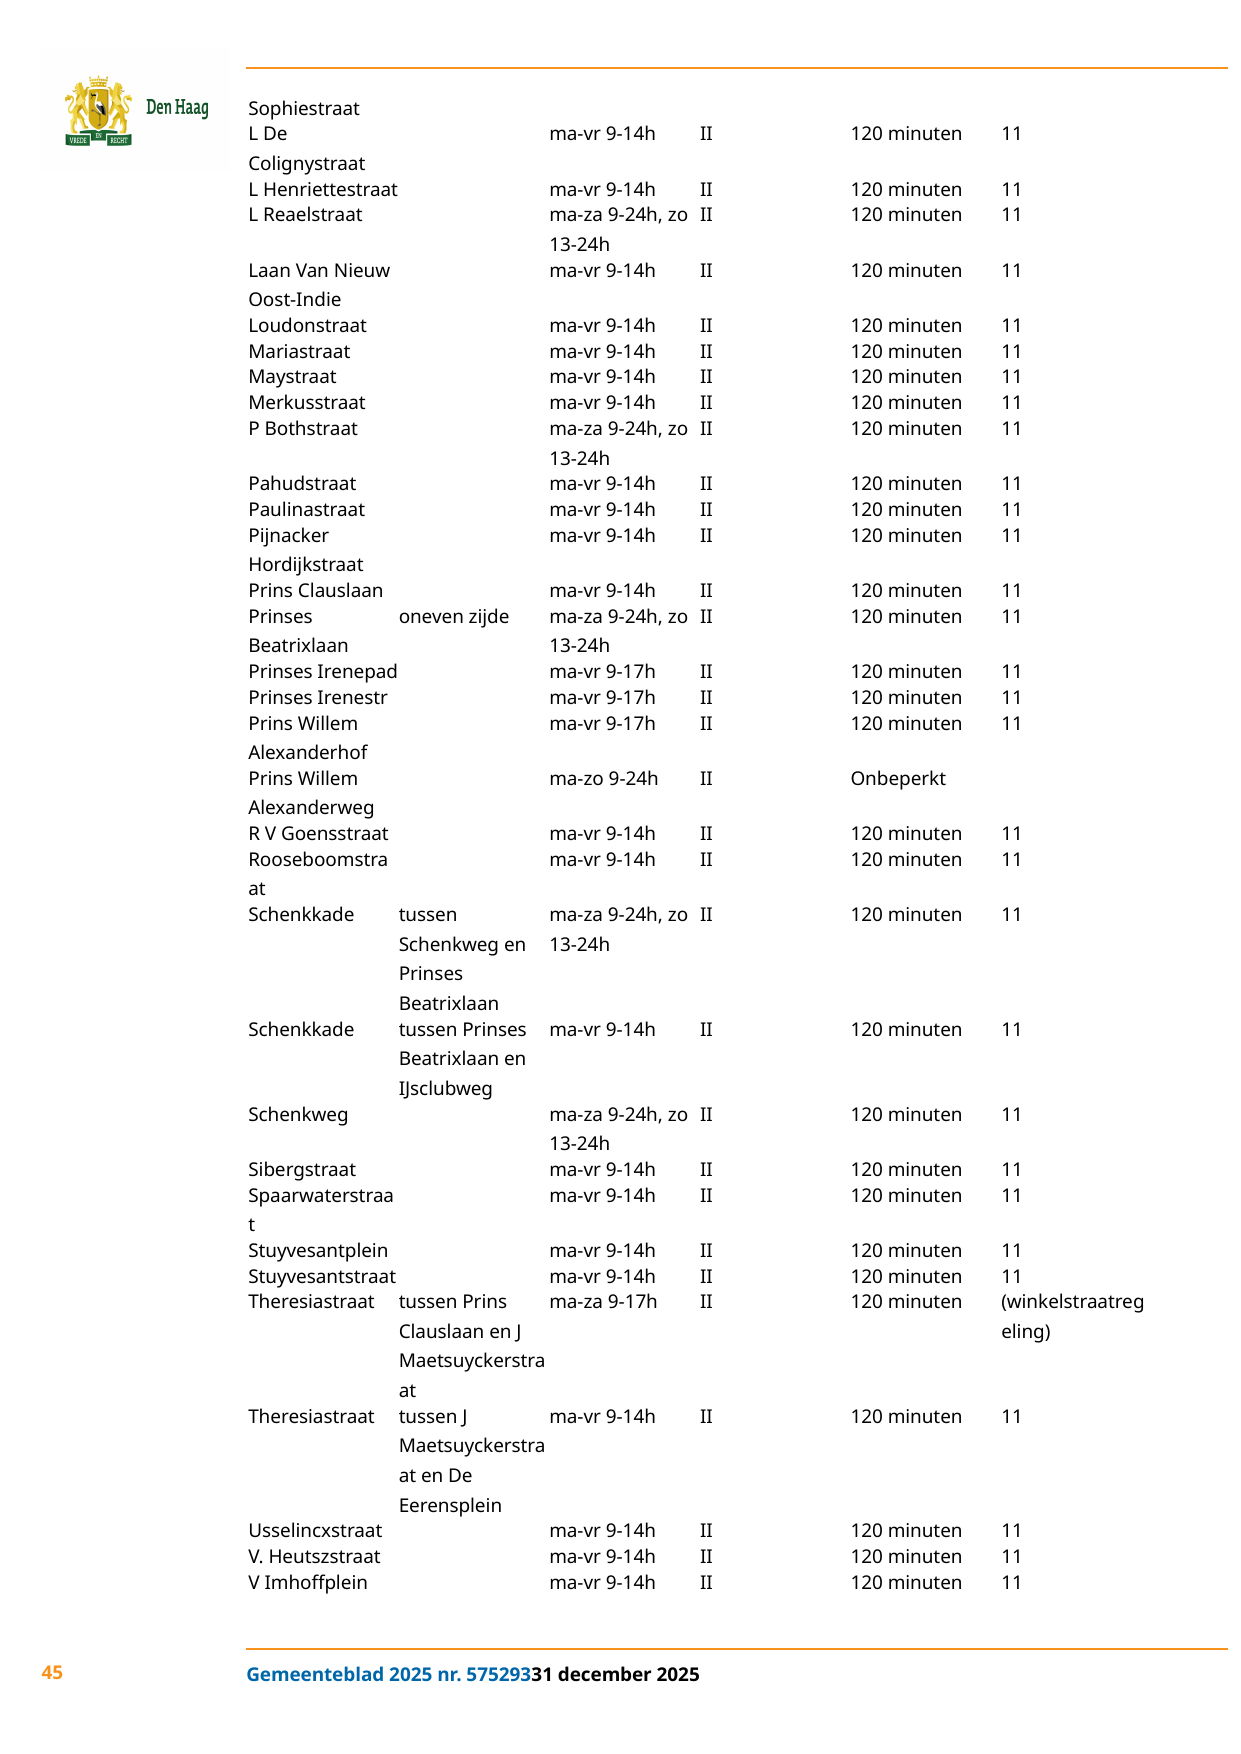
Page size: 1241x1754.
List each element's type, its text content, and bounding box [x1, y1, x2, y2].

table_cell [399, 176, 549, 202]
table_cell ma-vr 9-14h [549, 389, 700, 415]
table_cell [399, 364, 549, 389]
table_cell 120 minuten [850, 710, 1001, 765]
table_cell 11 [1001, 684, 1152, 710]
table_cell 11 [1001, 364, 1152, 389]
table_cell ma-vr 9-14h [549, 176, 700, 202]
table_cell Stuyvesantstraat [248, 1263, 398, 1288]
table_cell 11 [1001, 202, 1152, 257]
table_cell (winkelstraatregeling) [1001, 1289, 1152, 1403]
table_cell II [700, 202, 850, 257]
table_cell [399, 1101, 549, 1156]
table_cell II [700, 846, 850, 901]
table_cell Pijnacker Hordijkstraat [248, 522, 398, 577]
table_cell Prins Willem Alexanderhof [248, 710, 398, 765]
table_cell 120 minuten [850, 1101, 1001, 1156]
table_cell II [700, 684, 850, 710]
table_cell 120 minuten [850, 1016, 1001, 1101]
table_cell II [700, 658, 850, 684]
table_cell ma-vr 9-17h [549, 658, 700, 684]
table_cell II [700, 257, 850, 312]
table_cell II [700, 820, 850, 846]
table_cell [399, 1518, 549, 1543]
table_cell Merkusstraat [248, 389, 398, 415]
table_cell 11 [1001, 338, 1152, 364]
table_cell II [700, 1101, 850, 1156]
table_cell Laan Van Nieuw Oost-Indie [248, 257, 398, 312]
table_cell 120 minuten [850, 338, 1001, 364]
table_cell [399, 338, 549, 364]
table_cell II [700, 1543, 850, 1569]
table_cell 120 minuten [850, 364, 1001, 389]
table_cell L De Colignystraat [248, 121, 398, 176]
table_cell II [700, 1016, 850, 1101]
table_cell Sibergstraat [248, 1156, 398, 1182]
table_cell ma-za 9-24h, zo 13-24h [549, 202, 700, 257]
table_cell II [700, 312, 850, 338]
table_cell [399, 121, 549, 176]
table_cell Paulinastraat [248, 496, 398, 522]
table_cell 11 [1001, 603, 1152, 658]
table_cell Sophiestraat [248, 95, 398, 121]
table_cell 11 [1001, 1403, 1152, 1517]
table_cell Prins Willem Alexanderweg [248, 765, 398, 820]
table_cell tussen Prinses Beatrixlaan en IJsclubweg [399, 1016, 549, 1101]
table_cell Maystraat [248, 364, 398, 389]
table_cell [399, 1237, 549, 1263]
table_cell [850, 95, 1001, 121]
table_cell Schenkkade [248, 1016, 398, 1101]
table_cell II [700, 901, 850, 1016]
table_cell Prinses Beatrixlaan [248, 603, 398, 658]
table_cell II [700, 603, 850, 658]
table_cell 11 [1001, 389, 1152, 415]
table_cell 120 minuten [850, 415, 1001, 470]
table_cell II [700, 1518, 850, 1543]
table_cell ma-vr 9-14h [549, 364, 700, 389]
table_cell 120 minuten [850, 1182, 1001, 1237]
table_cell [399, 415, 549, 470]
table_cell ma-vr 9-17h [549, 684, 700, 710]
table_cell V. Heutszstraat [248, 1543, 398, 1569]
table_cell 120 minuten [850, 496, 1001, 522]
table_cell [399, 312, 549, 338]
table_cell 11 [1001, 415, 1152, 470]
table_cell [1001, 765, 1152, 820]
table_cell [399, 1263, 549, 1288]
table_cell 11 [1001, 257, 1152, 312]
table_cell 120 minuten [850, 522, 1001, 577]
table_cell II [700, 470, 850, 496]
table_cell 11 [1001, 1518, 1152, 1543]
table_cell II [700, 1263, 850, 1288]
table_cell 11 [1001, 1182, 1152, 1237]
table_cell 120 minuten [850, 121, 1001, 176]
table_cell 11 [1001, 121, 1152, 176]
table_cell ma-za 9-24h, zo 13-24h [549, 415, 700, 470]
table_cell [399, 846, 549, 901]
table_cell 11 [1001, 1569, 1152, 1595]
table_cell II [700, 176, 850, 202]
table_cell [399, 389, 549, 415]
table_cell ma-vr 9-14h [549, 1237, 700, 1263]
table_cell ma-vr 9-14h [549, 1156, 700, 1182]
table_cell Schenkweg [248, 1101, 398, 1156]
table_cell Stuyvesantplein [248, 1237, 398, 1263]
table_cell ma-za 9-24h, zo 13-24h [549, 1101, 700, 1156]
table_cell 11 [1001, 1263, 1152, 1288]
table_cell [399, 496, 549, 522]
table_cell 11 [1001, 577, 1152, 603]
table_cell 120 minuten [850, 312, 1001, 338]
table_cell ma-vr 9-14h [549, 522, 700, 577]
table_cell [549, 95, 700, 121]
table_cell [399, 95, 549, 121]
table_cell L Henriettestraat [248, 176, 398, 202]
table_cell Prinses Irenestr [248, 684, 398, 710]
table_cell [399, 470, 549, 496]
table_cell oneven zijde [399, 603, 549, 658]
table_cell ma-za 9-17h [549, 1289, 700, 1403]
table_cell ma-vr 9-14h [549, 257, 700, 312]
table_cell 11 [1001, 1101, 1152, 1156]
table_cell P Bothstraat [248, 415, 398, 470]
table_cell 120 minuten [850, 257, 1001, 312]
table_cell ma-vr 9-14h [549, 1182, 700, 1237]
table_cell II [700, 522, 850, 577]
table_cell tussen Schenkweg en Prinses Beatrixlaan [399, 901, 549, 1016]
table_cell 120 minuten [850, 389, 1001, 415]
table_cell ma-vr 9-14h [549, 121, 700, 176]
table_cell ma-zo 9-24h [549, 765, 700, 820]
table_cell 120 minuten [850, 658, 1001, 684]
table_cell V Imhoffplein [248, 1569, 398, 1595]
table_cell [399, 710, 549, 765]
table_cell 120 minuten [850, 1569, 1001, 1595]
table_cell Pahudstraat [248, 470, 398, 496]
table_cell Theresiastraat [248, 1289, 398, 1403]
table_cell 11 [1001, 496, 1152, 522]
table_cell ma-vr 9-14h [549, 1543, 700, 1569]
table_cell 11 [1001, 710, 1152, 765]
table_cell [399, 202, 549, 257]
table_cell II [700, 1403, 850, 1517]
table_cell II [700, 415, 850, 470]
table_cell 11 [1001, 1237, 1152, 1263]
table_cell 11 [1001, 820, 1152, 846]
table_cell 120 minuten [850, 1263, 1001, 1288]
table_cell II [700, 1156, 850, 1182]
table_cell 120 minuten [850, 820, 1001, 846]
table_cell II [700, 1182, 850, 1237]
table_cell ma-vr 9-14h [549, 1016, 700, 1101]
table_cell 120 minuten [850, 603, 1001, 658]
picture [41, 47, 231, 172]
table_cell 11 [1001, 846, 1152, 901]
table_cell II [700, 1237, 850, 1263]
table_cell 120 minuten [850, 577, 1001, 603]
table_cell 120 minuten [850, 1518, 1001, 1543]
table_cell ma-vr 9-14h [549, 496, 700, 522]
table_cell [700, 95, 850, 121]
table_cell [399, 658, 549, 684]
table_cell Spaarwaterstraat [248, 1182, 398, 1237]
table_cell II [700, 338, 850, 364]
table_cell [399, 1182, 549, 1237]
table_cell Prins Clauslaan [248, 577, 398, 603]
table_cell 11 [1001, 1016, 1152, 1101]
table_cell 120 minuten [850, 1289, 1001, 1403]
table_cell ma-vr 9-14h [549, 820, 700, 846]
table_cell II [700, 496, 850, 522]
table_cell R V Goensstraat [248, 820, 398, 846]
table_cell 11 [1001, 658, 1152, 684]
table_cell [399, 257, 549, 312]
table_cell 120 minuten [850, 1403, 1001, 1517]
table_cell 120 minuten [850, 684, 1001, 710]
table_cell 120 minuten [850, 202, 1001, 257]
table_cell L Reaelstraat [248, 202, 398, 257]
table_cell [1001, 95, 1152, 121]
table_cell 11 [1001, 312, 1152, 338]
table_cell [399, 1569, 549, 1595]
table_cell 11 [1001, 901, 1152, 1016]
table_cell ma-vr 9-14h [549, 1403, 700, 1517]
table_cell 120 minuten [850, 176, 1001, 202]
table_cell [399, 684, 549, 710]
table_cell 120 minuten [850, 901, 1001, 1016]
table_cell 11 [1001, 176, 1152, 202]
table_cell 120 minuten [850, 1543, 1001, 1569]
table_cell Schenkkade [248, 901, 398, 1016]
table_cell 120 minuten [850, 1237, 1001, 1263]
table_cell ma-vr 9-14h [549, 312, 700, 338]
table_cell II [700, 389, 850, 415]
table_cell [399, 522, 549, 577]
table_cell [399, 1156, 549, 1182]
table_cell ma-za 9-24h, zo 13-24h [549, 603, 700, 658]
table_cell ma-vr 9-14h [549, 338, 700, 364]
table_cell II [700, 710, 850, 765]
table_cell ma-vr 9-14h [549, 577, 700, 603]
table_cell II [700, 765, 850, 820]
table_cell [399, 1543, 549, 1569]
table_cell II [700, 1569, 850, 1595]
table_cell II [700, 364, 850, 389]
table_cell ma-vr 9-14h [549, 1263, 700, 1288]
table_cell ma-vr 9-14h [549, 846, 700, 901]
table_cell II [700, 1289, 850, 1403]
table_cell 120 minuten [850, 1156, 1001, 1182]
table_cell ma-vr 9-14h [549, 470, 700, 496]
table_cell Loudonstraat [248, 312, 398, 338]
table_cell 120 minuten [850, 470, 1001, 496]
table_cell Usselincxstraat [248, 1518, 398, 1543]
table_cell II [700, 121, 850, 176]
table_cell [399, 577, 549, 603]
table_cell Rooseboomstraat [248, 846, 398, 901]
table_cell II [700, 577, 850, 603]
table_cell ma-vr 9-17h [549, 710, 700, 765]
table_cell Onbeperkt [850, 765, 1001, 820]
table_cell 120 minuten [850, 846, 1001, 901]
table_cell tussen J Maetsuyckerstraat en De Eerensplein [399, 1403, 549, 1517]
table_cell Mariastraat [248, 338, 398, 364]
table_cell 11 [1001, 1543, 1152, 1569]
table_cell [399, 765, 549, 820]
table_cell [399, 820, 549, 846]
table_cell Theresiastraat [248, 1403, 398, 1517]
table_cell ma-vr 9-14h [549, 1518, 700, 1543]
table_cell ma-vr 9-14h [549, 1569, 700, 1595]
table_cell tussen Prins Clauslaan en J Maetsuyckerstraat [399, 1289, 549, 1403]
table_cell 11 [1001, 1156, 1152, 1182]
table_cell ma-za 9-24h, zo 13-24h [549, 901, 700, 1016]
table_cell 11 [1001, 470, 1152, 496]
table_cell 11 [1001, 522, 1152, 577]
table_cell Prinses Irenepad [248, 658, 398, 684]
